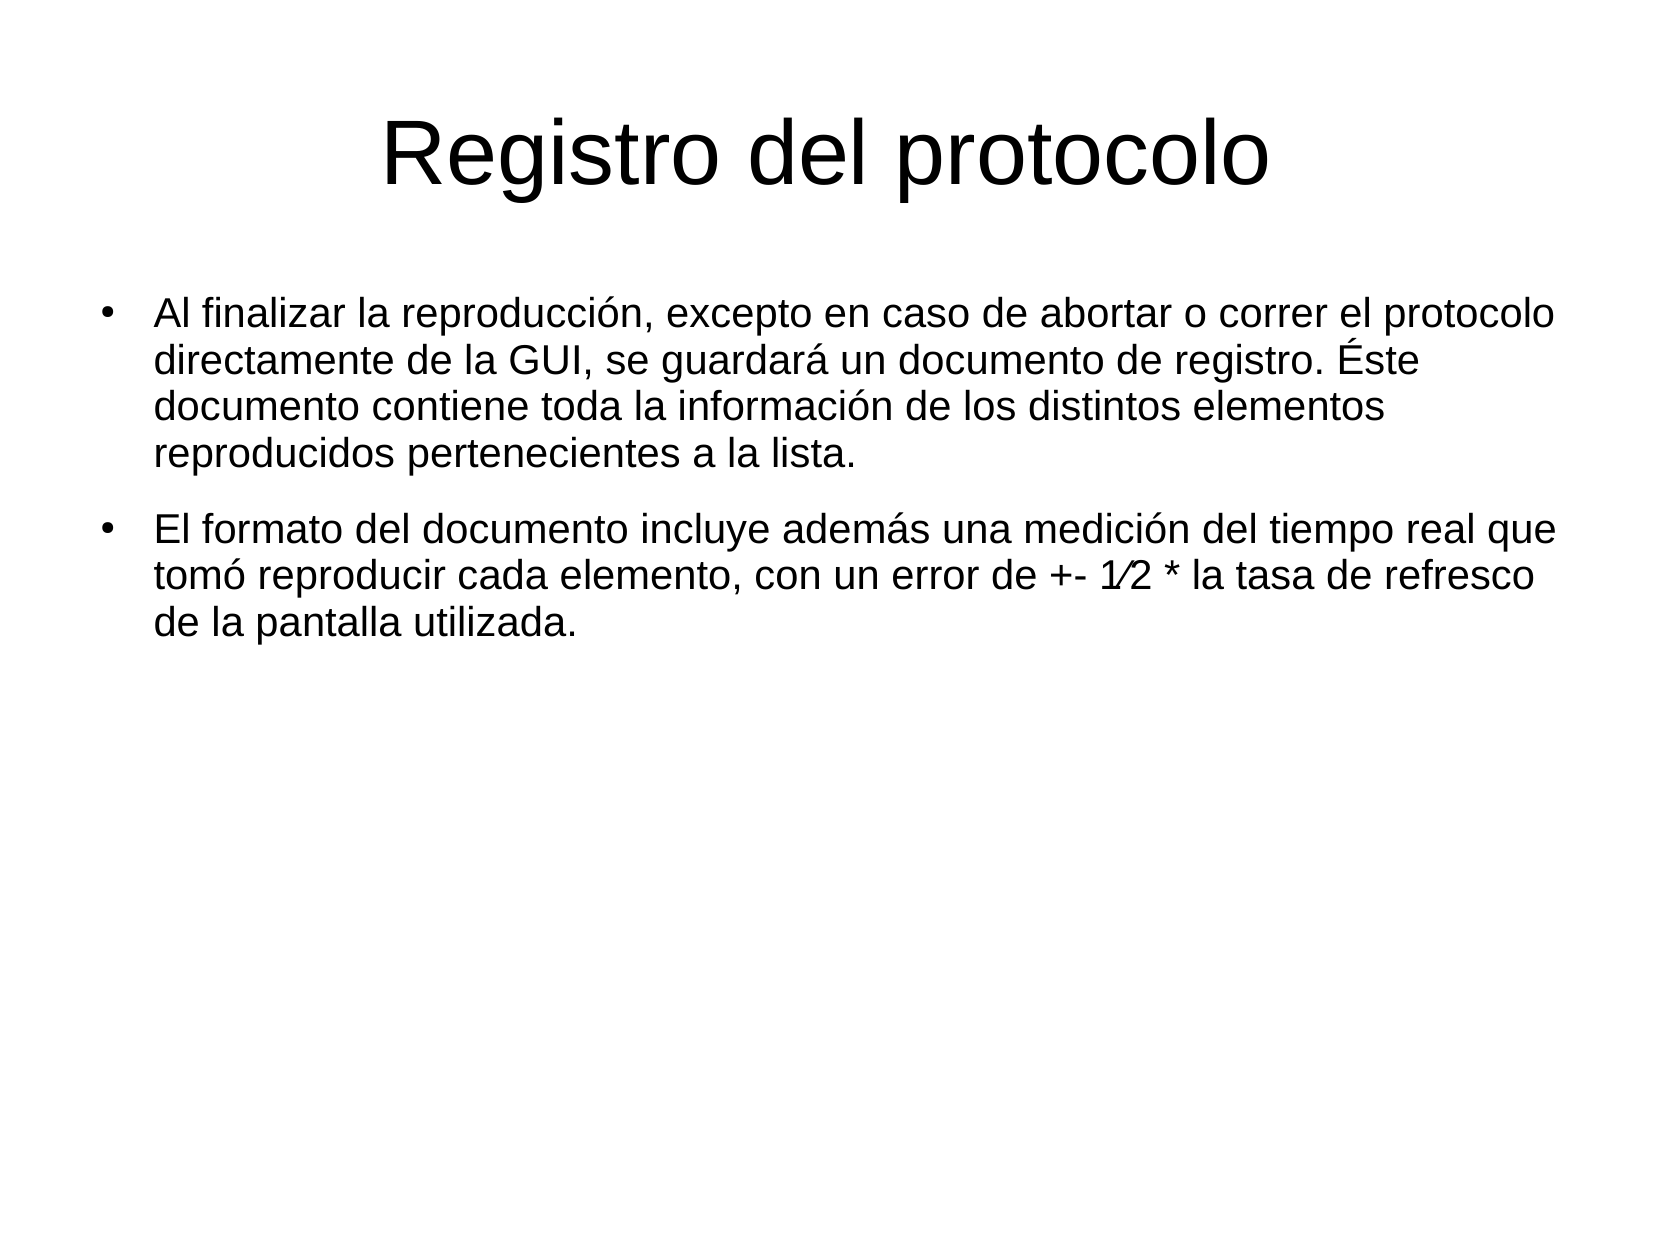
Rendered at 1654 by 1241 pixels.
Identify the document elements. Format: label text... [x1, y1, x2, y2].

title Registro del protocolo [82, 49, 1571, 257]
list Al finalizar la reproducción, excepto en caso de abortar o correr el protocolo directamente de la GUI, se guardará un documento de registro. Éste documento contiene toda la información de los distintos elementos reproducidos pertenecientes a la lista. El formato del documento incluye además una medición del tiempo real que tomó reproducir cada elemento, con un error de +- 1⁄2 * la tasa de refresco de la pantalla utilizada. [82, 290, 1571, 706]
